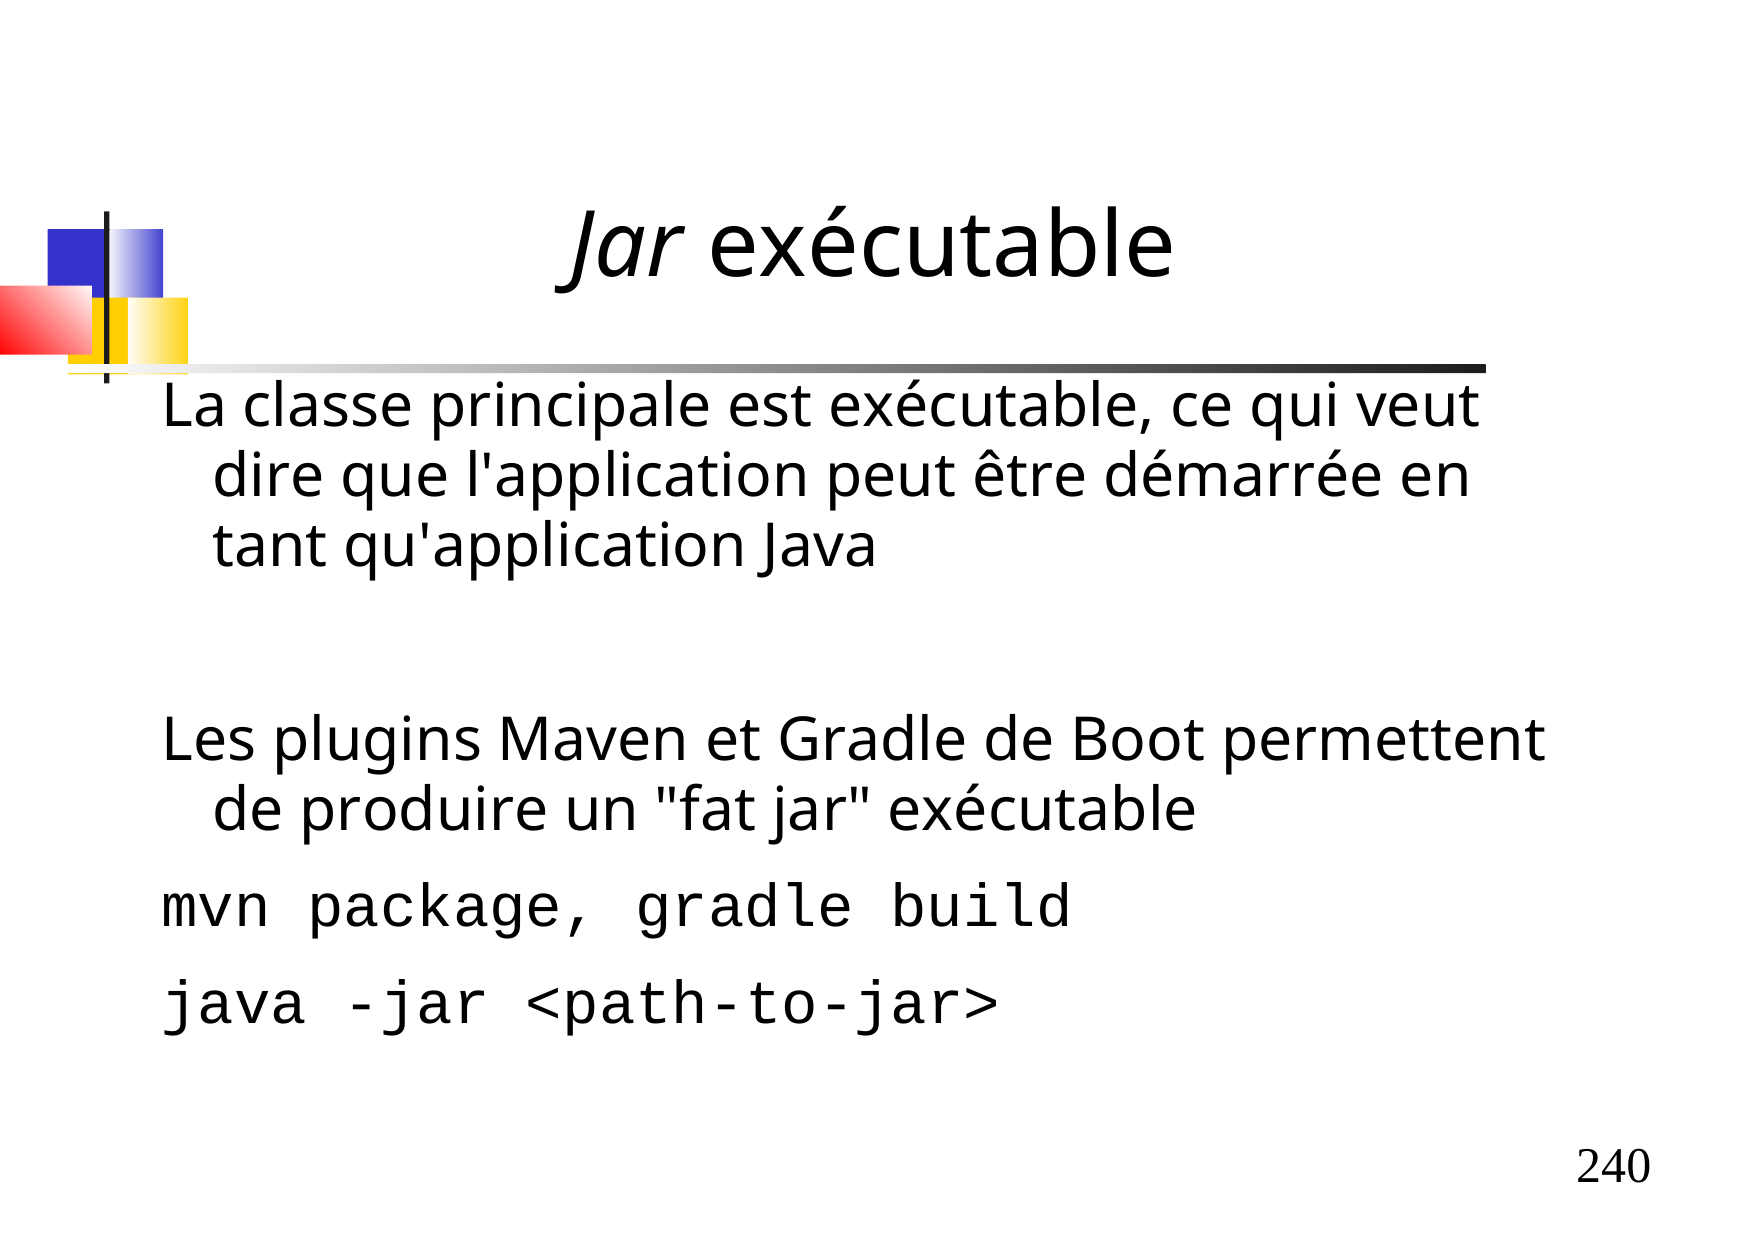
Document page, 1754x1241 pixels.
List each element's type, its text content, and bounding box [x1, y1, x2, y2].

list La classe principale est exécutable, ce qui veut dire que l'application peut être démarrée en tant qu'application Java Les plugins Maven et Gradle de Boot permettent de produire un "fat jar" exécutable mvn package, gradle build java -jar <path-to-jar> [161, 371, 1550, 1091]
title Jar exécutable [179, 139, 1567, 351]
